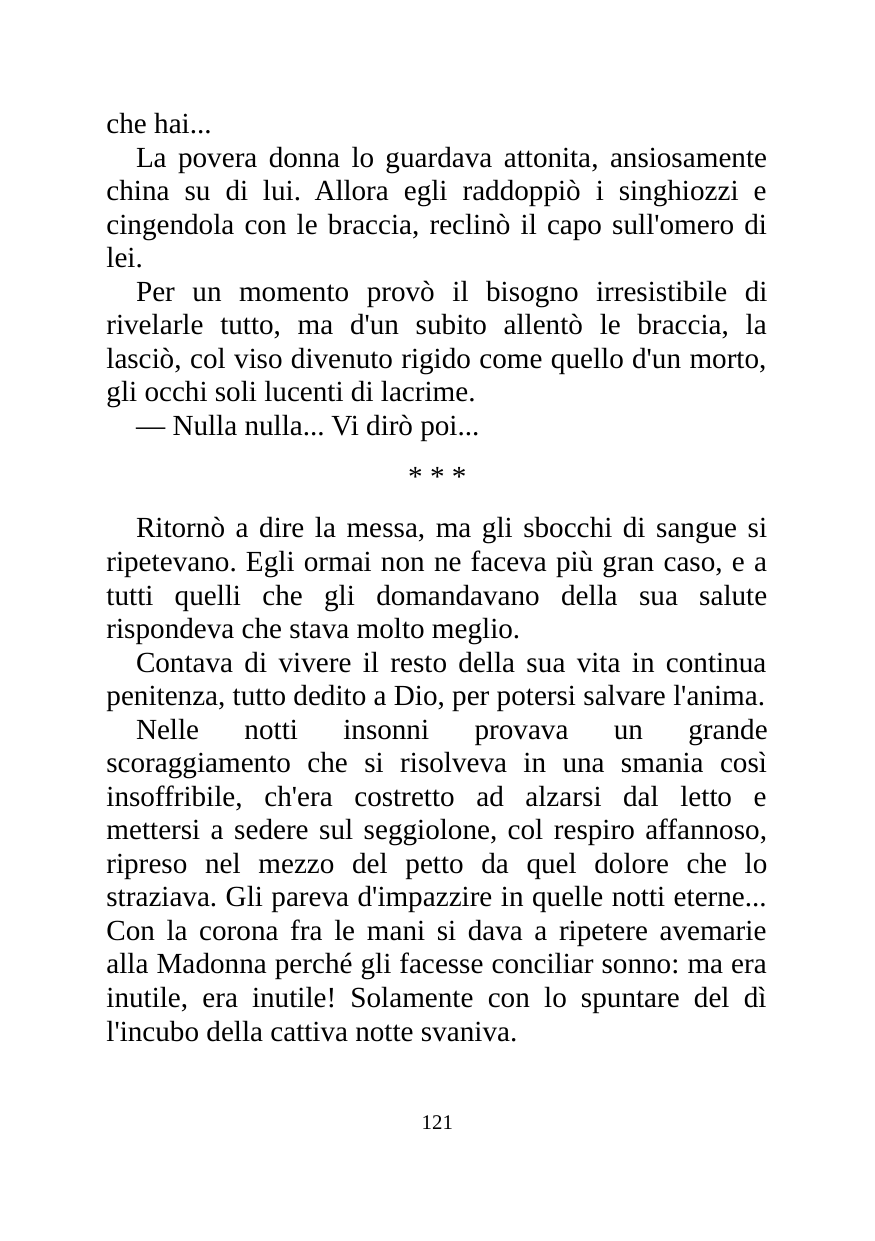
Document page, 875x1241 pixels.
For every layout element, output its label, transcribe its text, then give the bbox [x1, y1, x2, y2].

text — Nulla nulla... Vi dirò poi... [106, 408, 768, 442]
text Per un momento provò il bisogno irresistibile di rivelarle tutto, ma d'un subito allentò le braccia, la lasciò, col viso divenuto rigido come quello d'un morto, gli occhi soli lucenti di lacrime. [106, 274, 768, 408]
text che hai... [106, 106, 768, 140]
text * * * [106, 459, 768, 493]
text Ritornò a dire la messa, ma gli sbocchi di sangue si ripetevano. Egli ormai non ne faceva più gran caso, e a tutti quelli che gli domandavano della sua salute rispondeva che stava molto meglio. [106, 511, 768, 645]
text Nelle notti insonni provava un grande scoraggiamento che si risolveva in una smania così insoffribile, ch'era costretto ad alzarsi dal letto e mettersi a sedere sul seggiolone, col respiro affannoso, ripreso nel mezzo del petto da quel dolore che lo straziava. Gli pareva d'impazzire in quelle notti eterne... Con la corona fra le mani si dava a ripetere avemarie alla Madonna perché gli facesse conciliar sonno: ma era inutile, era inutile! Solamente con lo spuntare del dì l'incubo della cattiva notte svaniva. [106, 712, 768, 1047]
text Contava di vivere il resto della sua vita in continua penitenza, tutto dedito a Dio, per potersi salvare l'anima. [106, 645, 768, 712]
text La povera donna lo guardava attonita, ansiosamente china su di lui. Allora egli raddoppiò i singhiozzi e cingendola con le braccia, reclinò il capo sull'omero di lei. [106, 140, 768, 274]
